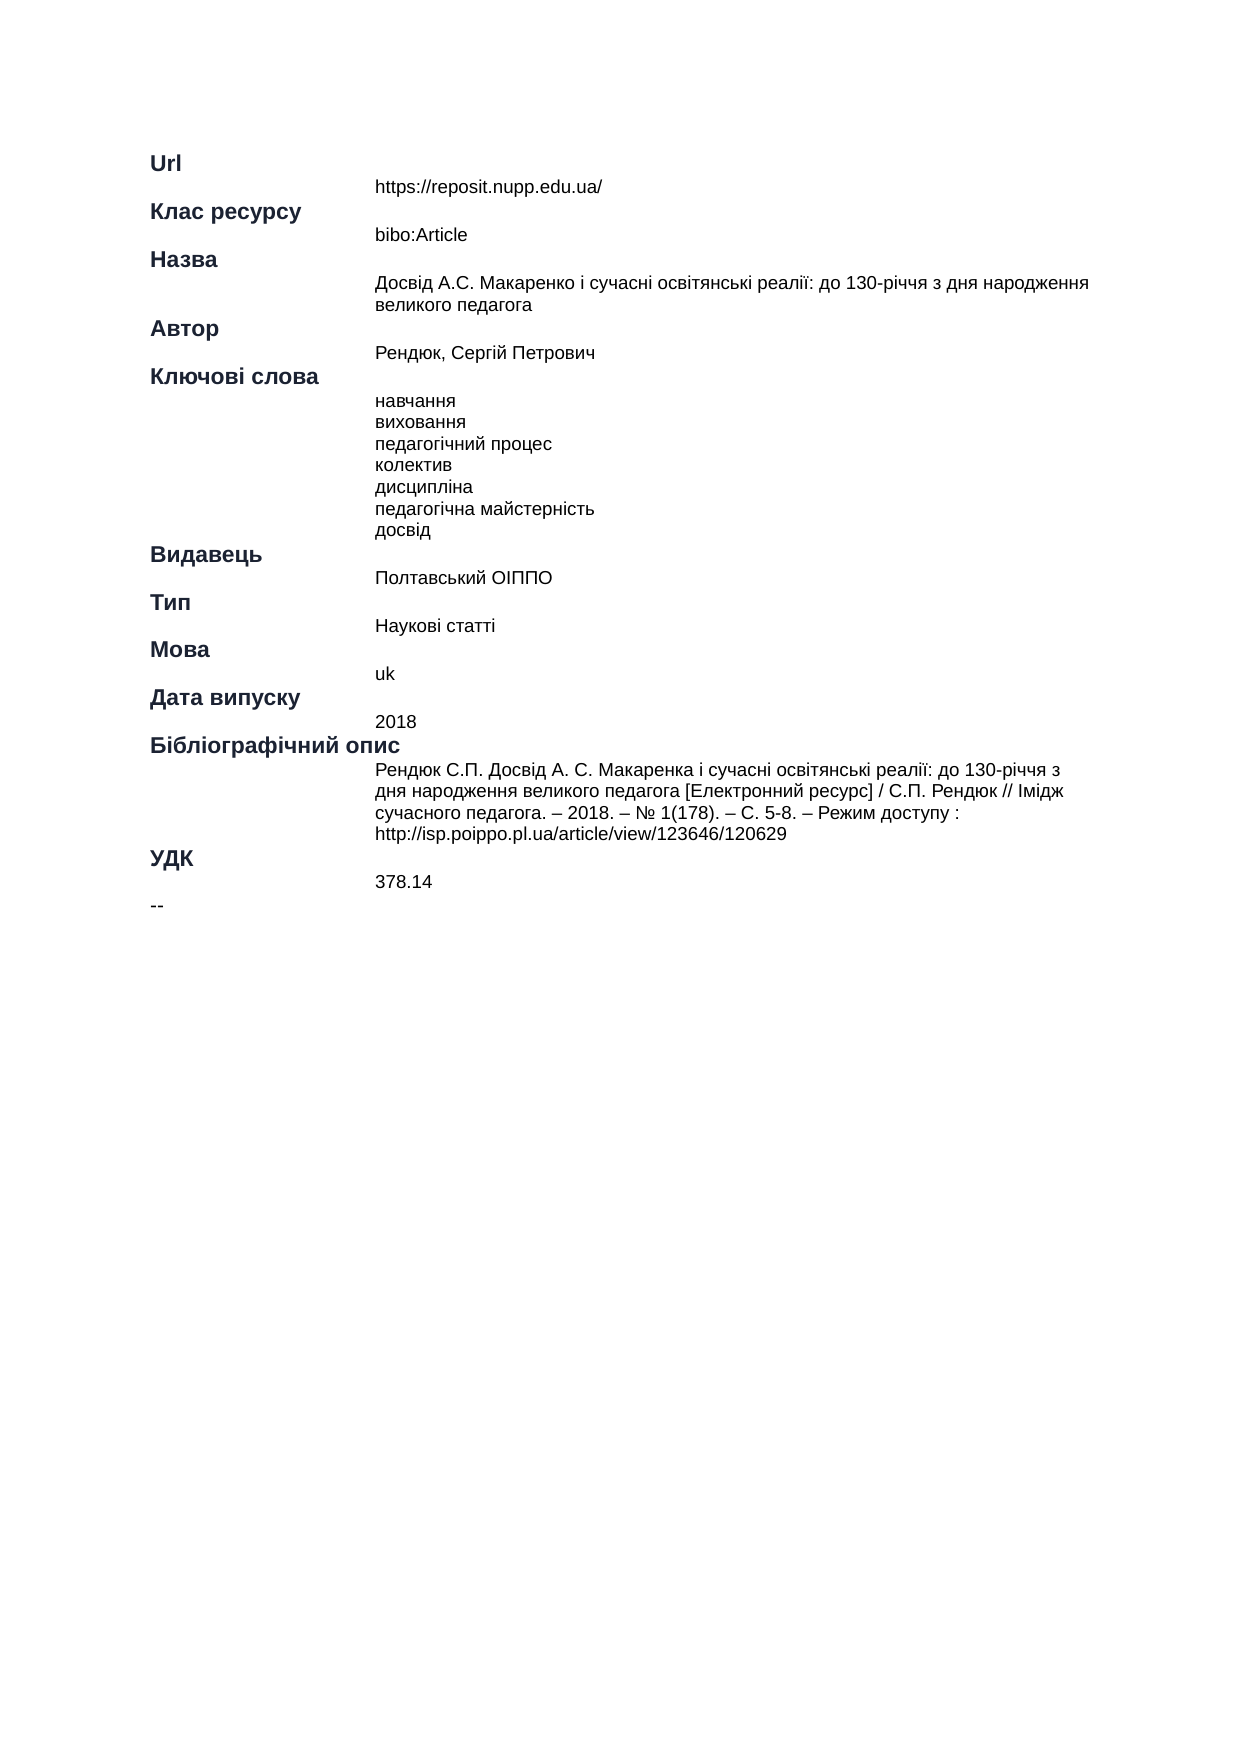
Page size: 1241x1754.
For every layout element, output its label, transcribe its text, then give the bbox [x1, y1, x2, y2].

text педагогічна майстерність [375, 497, 1090, 519]
text Бібліографічний опис [150, 732, 1090, 758]
text Дата випуску [150, 684, 1090, 711]
text Мова [150, 636, 1090, 663]
text Клас ресурсу [150, 198, 1090, 224]
text педагогічний процес [375, 433, 1090, 454]
text uk [375, 663, 1090, 684]
text https://reposit.nupp.edu.ua/ [375, 176, 1090, 198]
text колектив [375, 454, 1090, 476]
text Рендюк, Сергій Петрович [375, 342, 1090, 363]
text Назва [150, 246, 1090, 272]
text Тип [150, 588, 1090, 615]
text Url [150, 150, 1090, 176]
text УДК [150, 845, 1090, 871]
text -- [150, 893, 1090, 917]
text дисципліна [375, 476, 1090, 497]
text Рендюк С.П. Досвід А. С. Макаренка і сучасні освітянські реалії: до 130-річчя з дня народження великого педагога [Електронний ресурс] / С.П. Рендюк // Імідж сучасного педагога. – 2018. – № 1(178). – С. 5-8. – Режим доступу : http://isp.poippo.pl.ua/article/view/123646/120629 [375, 758, 1090, 845]
text навчання [375, 389, 1090, 411]
text виховання [375, 411, 1090, 433]
text bibo:Article [375, 224, 1090, 246]
text Наукові статті [375, 615, 1090, 636]
text Ключові слова [150, 363, 1090, 389]
text 2018 [375, 711, 1090, 732]
text Видавець [150, 541, 1090, 567]
text Автор [150, 315, 1090, 342]
text 378.14 [375, 871, 1090, 893]
text Досвід А.С. Макаренко і сучасні освітянські реалії: до 130-річчя з дня народження великого педагога [375, 272, 1090, 315]
text Полтавський ОІППО [375, 567, 1090, 588]
text досвід [375, 519, 1090, 541]
